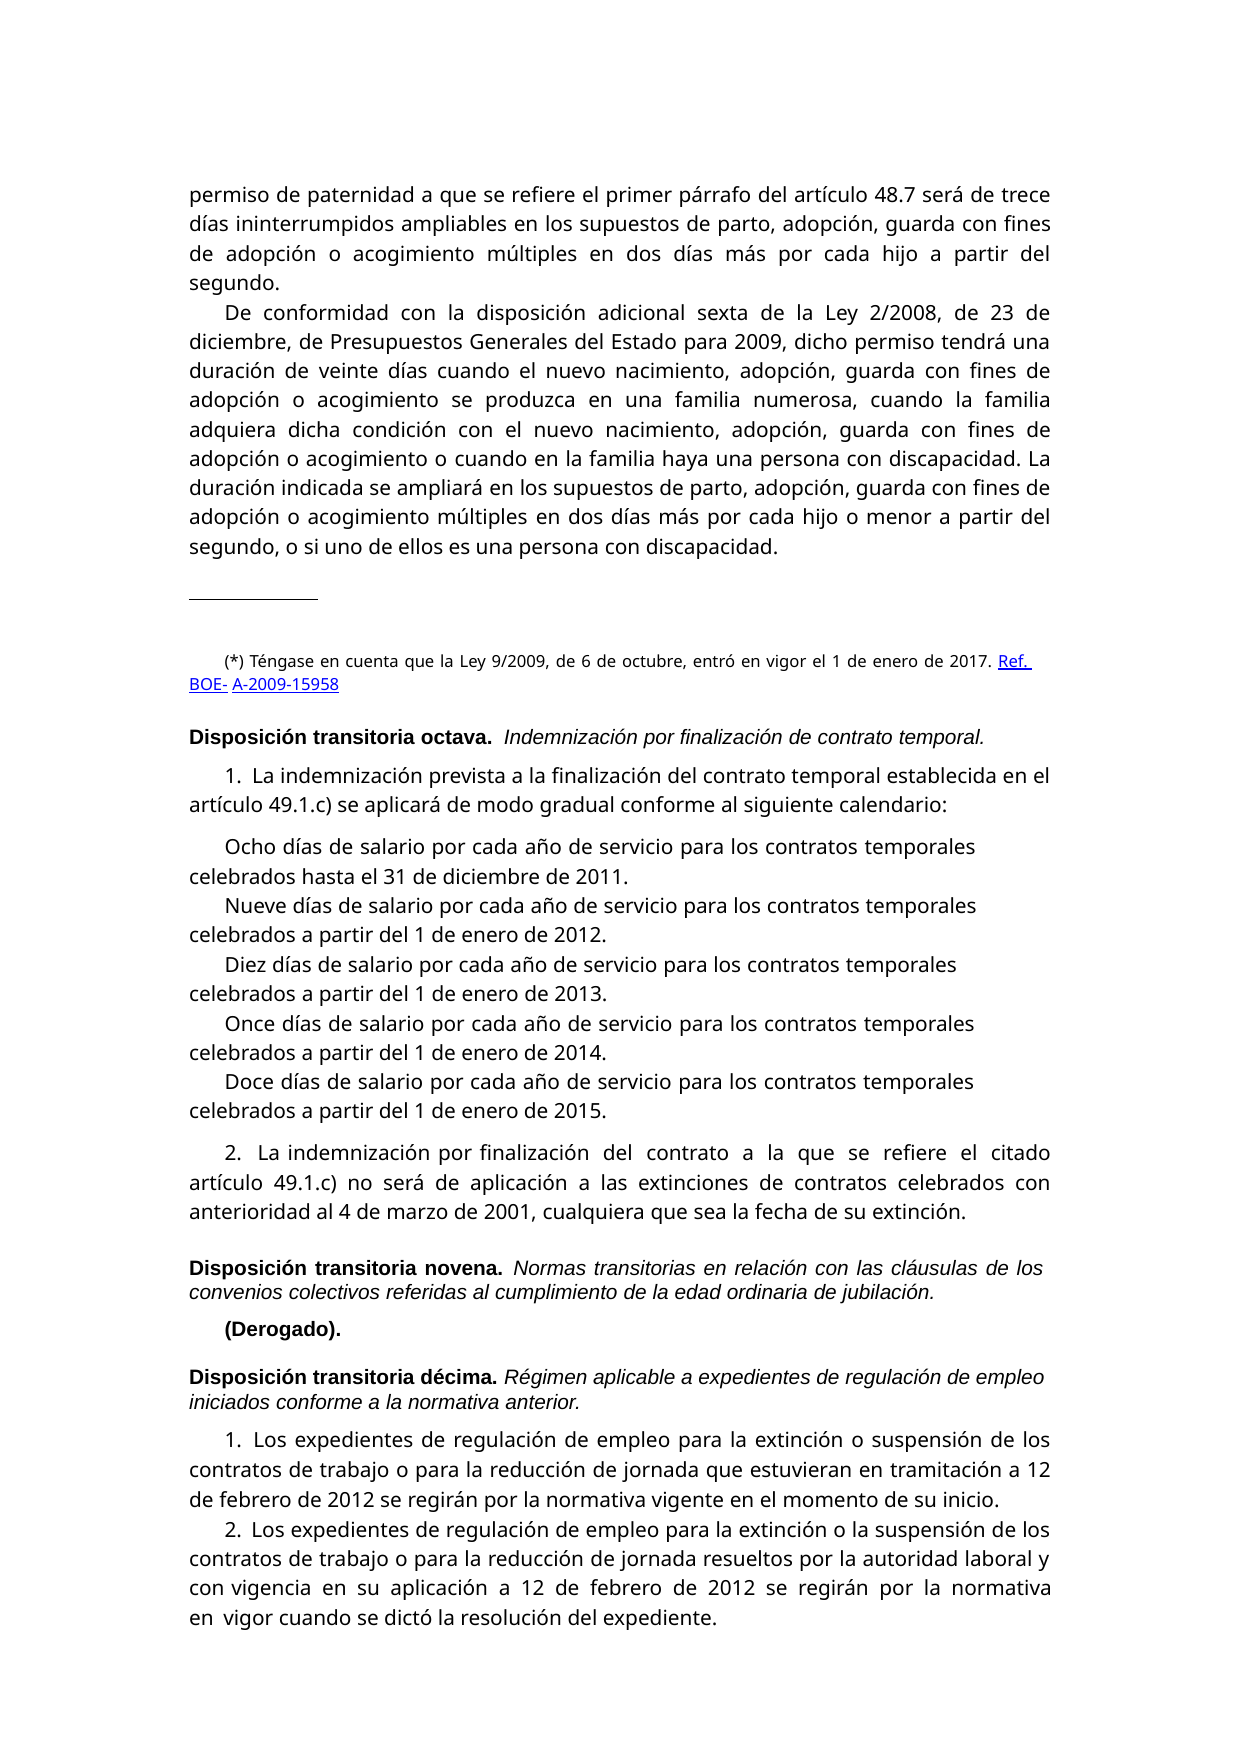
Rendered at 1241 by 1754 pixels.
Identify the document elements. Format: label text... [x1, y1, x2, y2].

text De conformidad con la disposición adicional sexta de la Ley 2/2008, de 23 de diciembre, de Presupuestos Generales del Estado para 2009, dicho permiso tendrá una duración de veinte días cuando el nuevo nacimiento, adopción, guarda con fines de adopción o acogimiento se produzca en una familia numerosa, cuando la familia adquiera dicha condición con el nuevo nacimiento, adopción, guarda con fines de adopción o acogimiento o cuando en la familia haya una persona con discapacidad. La duración indicada se ampliará en los supuestos de parto, adopción, guarda con fines de adopción o acogimiento múltiples en dos días más por cada hijo o menor a partir del segundo, o si uno de ellos es una persona con discapacidad. [189, 298, 1051, 560]
text Disposición transitoria octava. Indemnización por finalización de contrato temporal. [189, 724, 1184, 748]
list La indemnización por finalización del contrato a la que se refiere el citado artículo 49.1.c) no será de aplicación a las extinciones de contratos celebrados con anterioridad al 4 de marzo de 2001, cualquiera que sea la fecha de su extinción. [189, 1138, 1051, 1226]
text Ocho días de salario por cada año de servicio para los contratos temporales celebrados hasta el 31 de diciembre de 2011. [189, 832, 1051, 890]
text Nueve días de salario por cada año de servicio para los contratos temporales celebrados a partir del 1 de enero de 2012. [189, 891, 1051, 949]
text Diez días de salario por cada año de servicio para los contratos temporales celebrados a partir del 1 de enero de 2013. [189, 950, 1058, 1008]
list La indemnización prevista a la finalización del contrato temporal establecida en el artículo 49.1.c) se aplicará de modo gradual conforme al siguiente calendario: [189, 761, 1051, 819]
text (*) Téngase en cuenta que la Ley 9/2009, de 6 de octubre, entró en vigor el 1 de enero de 2017. Ref. BOE- A-2009-15958 [189, 649, 1051, 695]
text Disposición transitoria décima. Régimen aplicable a expedientes de regulación de empleo iniciados conforme a la normativa anterior. [189, 1365, 1051, 1414]
text Disposición transitoria novena. Normas transitorias en relación con las cláusulas de los convenios colectivos referidas al cumplimiento de la edad ordinaria de jubilación. [189, 1255, 1051, 1304]
list Los expedientes de regulación de empleo para la extinción o la suspensión de los contratos de trabajo o para la reducción de jornada resueltos por la autoridad laboral y con vigencia en su aplicación a 12 de febrero de 2012 se regirán por la normativa en vigor cuando se dictó la resolución del expediente. [189, 1515, 1051, 1631]
text permiso de paternidad a que se refiere el primer párrafo del artículo 48.7 será de trece días ininterrumpidos ampliables en los supuestos de parto, adopción, guarda con fines de adopción o acogimiento múltiples en dos días más por cada hijo a partir del segundo. [189, 180, 1051, 297]
text Doce días de salario por cada año de servicio para los contratos temporales celebrados a partir del 1 de enero de 2015. [189, 1067, 1058, 1125]
text Once días de salario por cada año de servicio para los contratos temporales celebrados a partir del 1 de enero de 2014. [189, 1009, 1051, 1066]
list Los expedientes de regulación de empleo para la extinción o suspensión de los contratos de trabajo o para la reducción de jornada que estuvieran en tramitación a 12 de febrero de 2012 se regirán por la normativa vigente en el momento de su inicio. [189, 1426, 1051, 1514]
subtitle (Derogado). [224, 1316, 1184, 1340]
